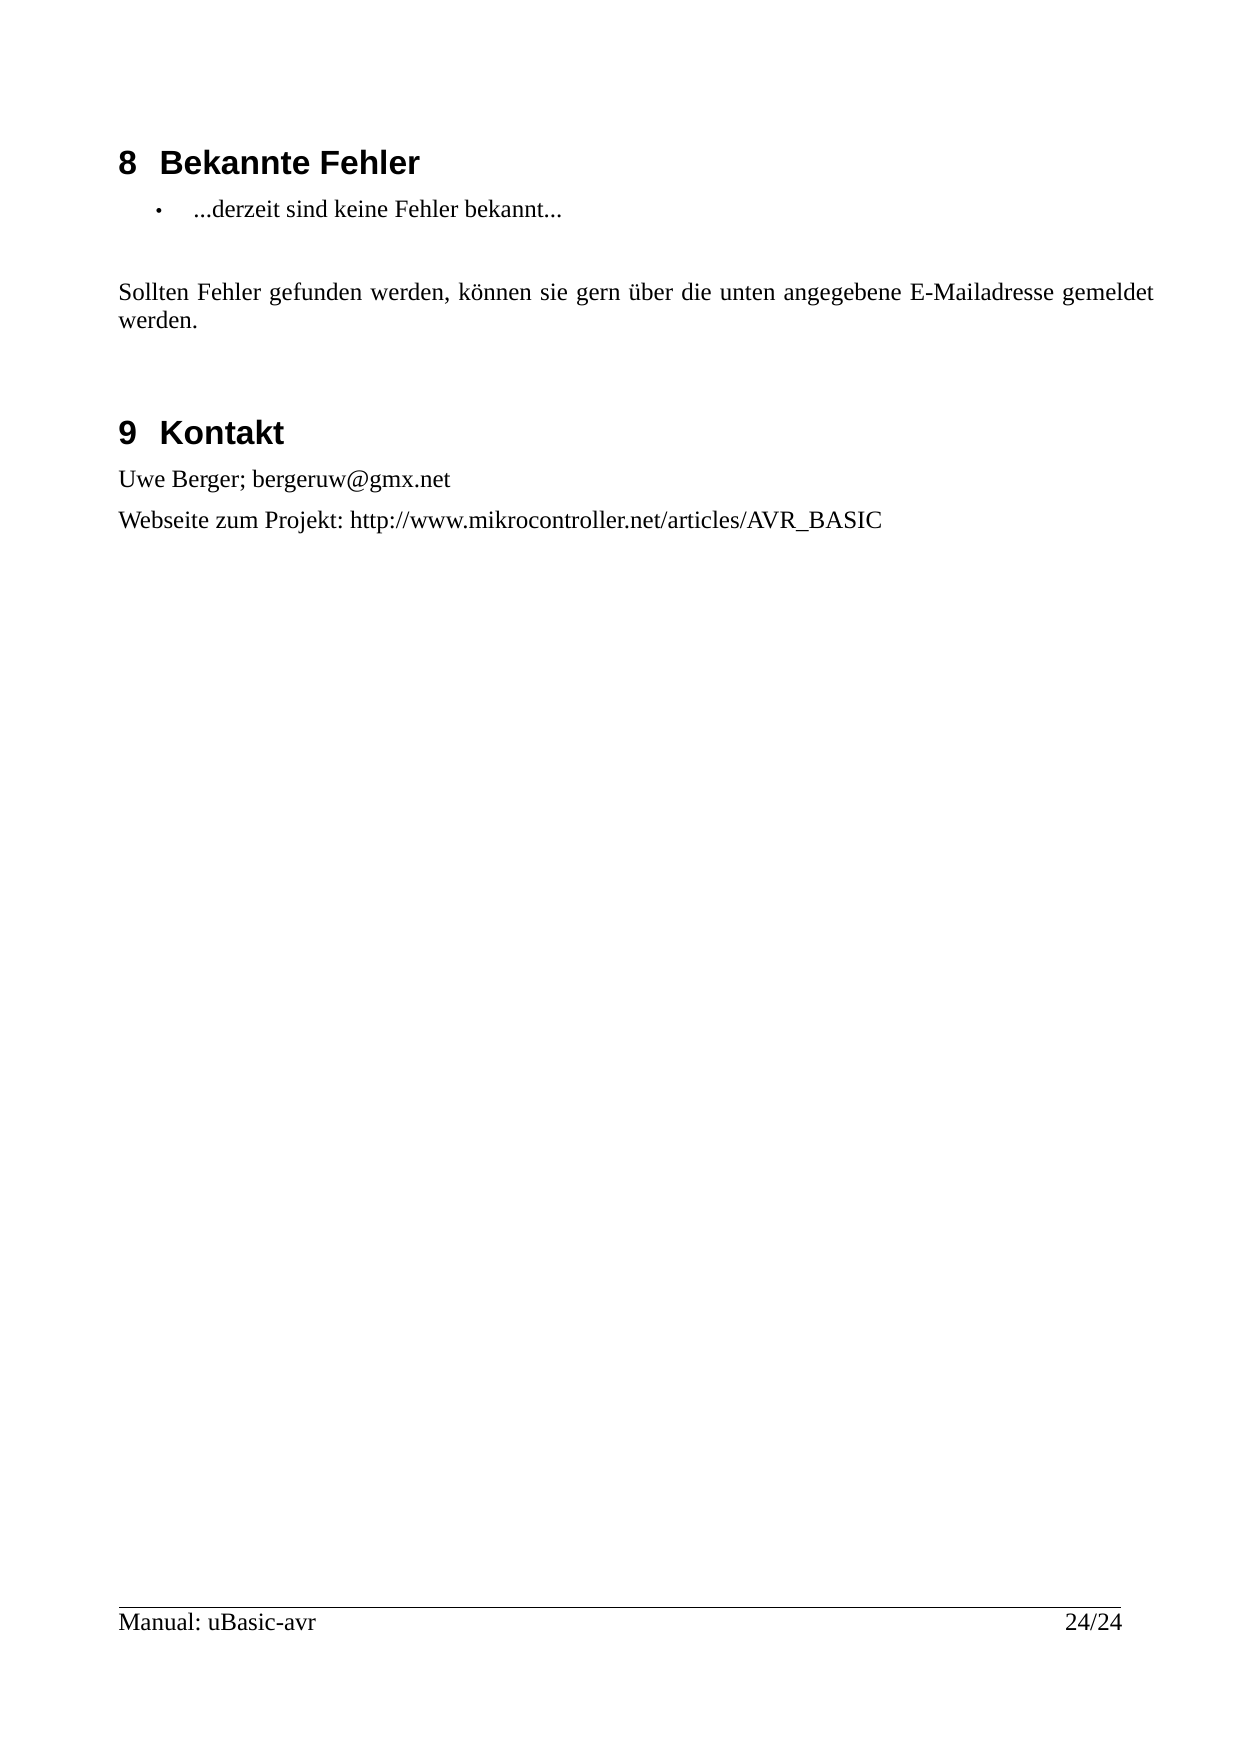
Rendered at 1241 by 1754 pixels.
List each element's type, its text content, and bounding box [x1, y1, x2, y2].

text Sollten Fehler gefunden werden, können sie gern über die unten angegebene E-Mailadresse gemeldet werden. [118, 277, 1156, 334]
subtitle Bekannte Fehler [118, 143, 1156, 182]
text Webseite zum Projekt: http://www.mikrocontroller.net/articles/AVR_BASIC [118, 505, 1156, 534]
list ...derzeit sind keine Fehler bekannt... [156, 194, 1156, 223]
text Uwe Berger; bergeruw@gmx.net [118, 464, 1156, 493]
subtitle Kontakt [118, 413, 1156, 452]
